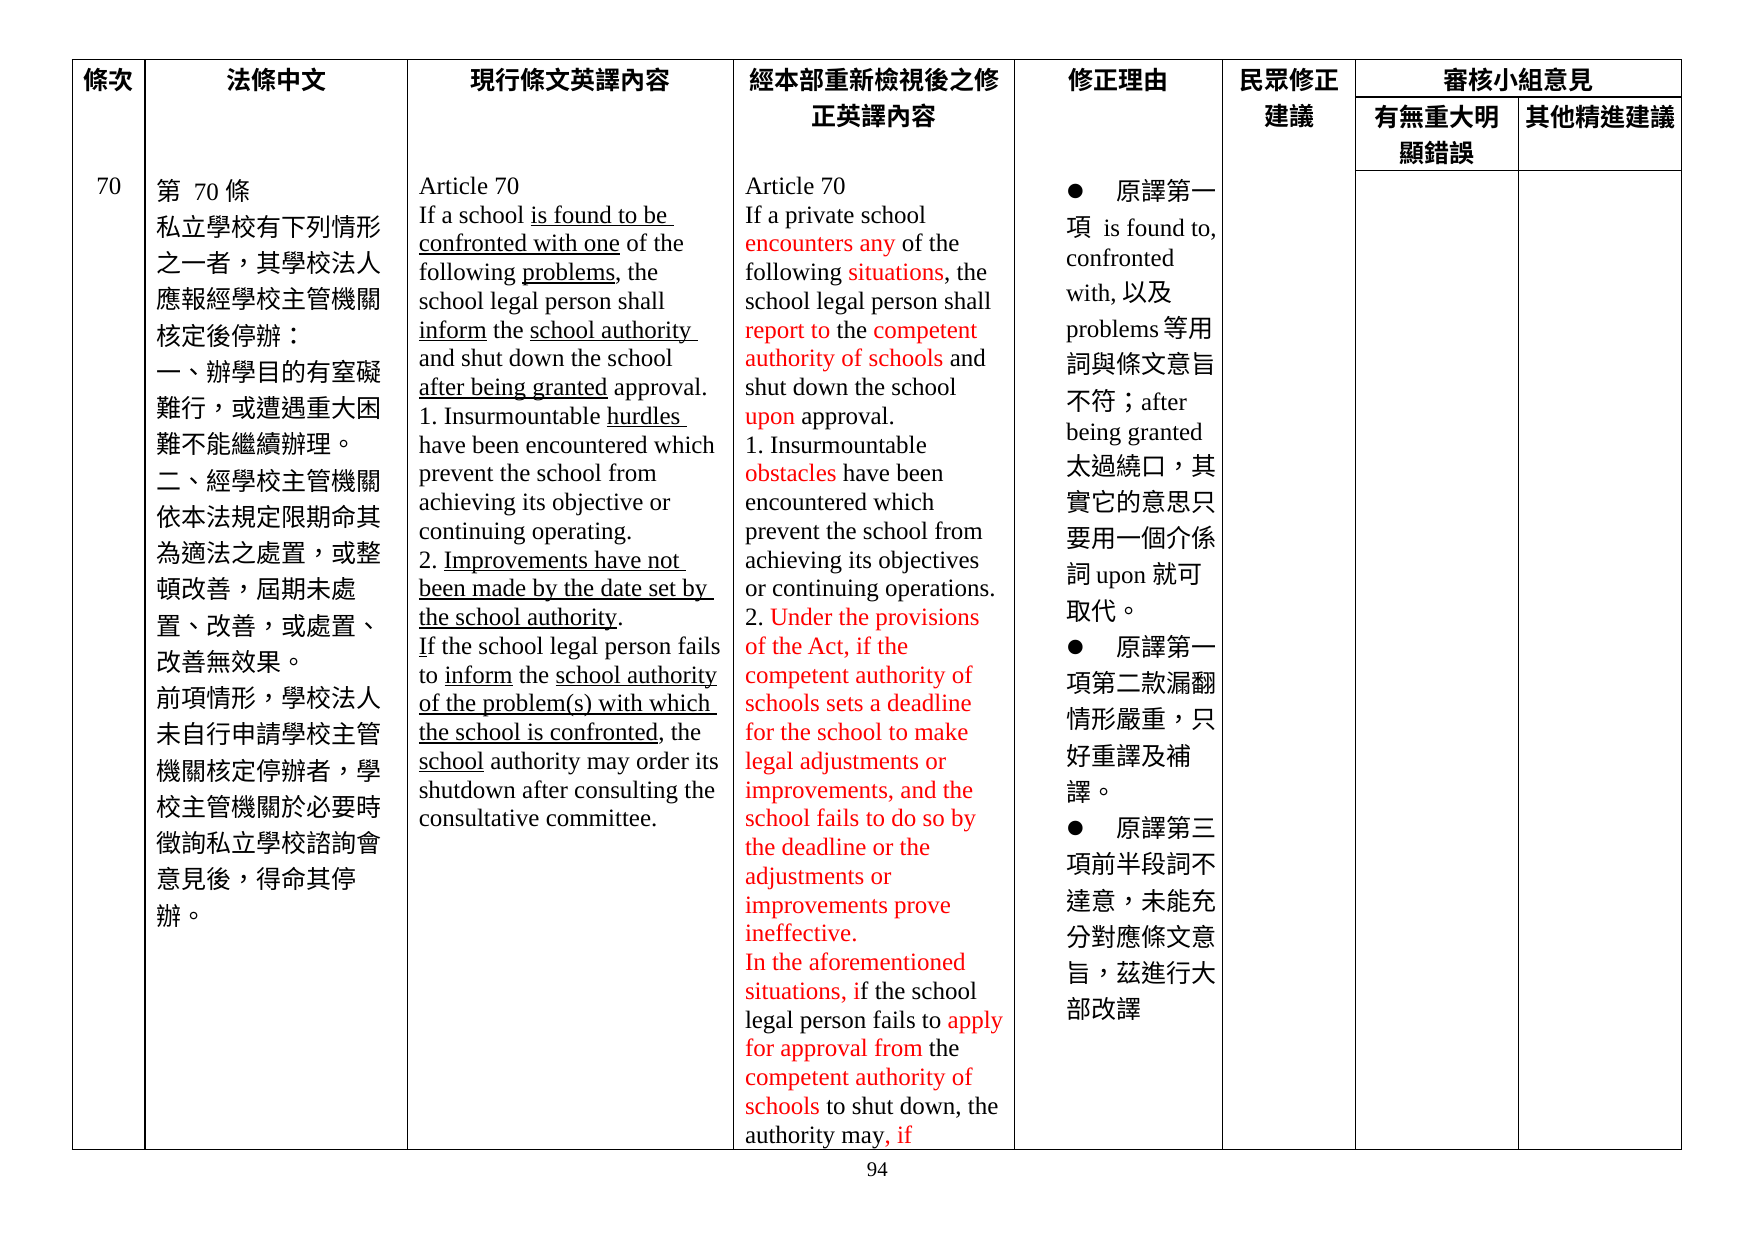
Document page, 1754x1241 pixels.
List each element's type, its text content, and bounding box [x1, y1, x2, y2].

table_header 經本部重新檢視後之修正英譯內容 [734, 60, 1014, 170]
table_cell 原譯第一項 is found to, confronted with, 以及problems等用詞與條文意旨不符；after being granted 太過繞口，其實它的意思只要用一個介係詞upon 就可取代。 原譯第一項第二款漏翻情形嚴重，只好重譯及補譯。 原譯第三項前半段詞不達意，未能充分對應條文意旨，茲進行大部改譯 [1015, 170, 1222, 1148]
table_cell 其他精進建議 [1519, 98, 1681, 170]
table_header 現行條文英譯內容 [408, 60, 733, 170]
table_cell 第 70 條 私立學校有下列情形之一者，其學校法人應報經學校主管機關核定後停辦： 一、辦學目的有窒礙難行，或遭遇重大困難不能繼續辦理。 二、經學校主管機關依本法規定限期命其為適法之處置，或整頓改善，屆期未處置、改善，或處置、改善無效果。 前項情形，學校法人未自行申請學校主管機關核定停辦者，學校主管機關於必要時徵詢私立學校諮詢會意見後，得命其停辦。 [146, 170, 407, 1148]
table_header 法條中文 [146, 60, 407, 170]
table_cell Article 70 If a school is found to be confronted with one of the following problems, the school legal person shall inform the school authority and shut down the school after being granted approval. 1. Insurmountable hurdles have been encountered which prevent the school from achieving its objective or continuing operating. 2. Improvements have not been made by the date set by the school authority. If the school legal person fails to inform the school authority of the problem(s) with which the school is confronted, the school authority may order its shutdown after consulting the consultative committee. [408, 170, 733, 1148]
table_cell [1519, 171, 1681, 1148]
table_header 審核小組意見 [1356, 60, 1681, 96]
table_cell 70 [73, 170, 144, 1148]
table_header 修正理由 [1015, 60, 1222, 170]
table_cell 有無重大明顯錯誤 [1356, 98, 1518, 170]
table_cell Article 70 If a private school encounters any of the following situations, the school legal person shall report to the competent authority of schools and shut down the school upon approval. 1. Insurmountable obstacles have been encountered which prevent the school from achieving its objectives or continuing operations. 2. Under the provisions of the Act, if the competent authority of schools sets a deadline for the school to make legal adjustments or improvements, and the school fails to do so by the deadline or the adjustments or improvements prove ineffective. In the aforementioned situations, if the school legal person fails to apply for approval from the competent authority of schools to shut down, the authority may, if [734, 170, 1014, 1148]
table_header 條次 [73, 60, 144, 170]
table_header 民眾修正建議 [1223, 60, 1355, 170]
table_cell [1356, 171, 1518, 1148]
table_cell [1223, 170, 1355, 1148]
